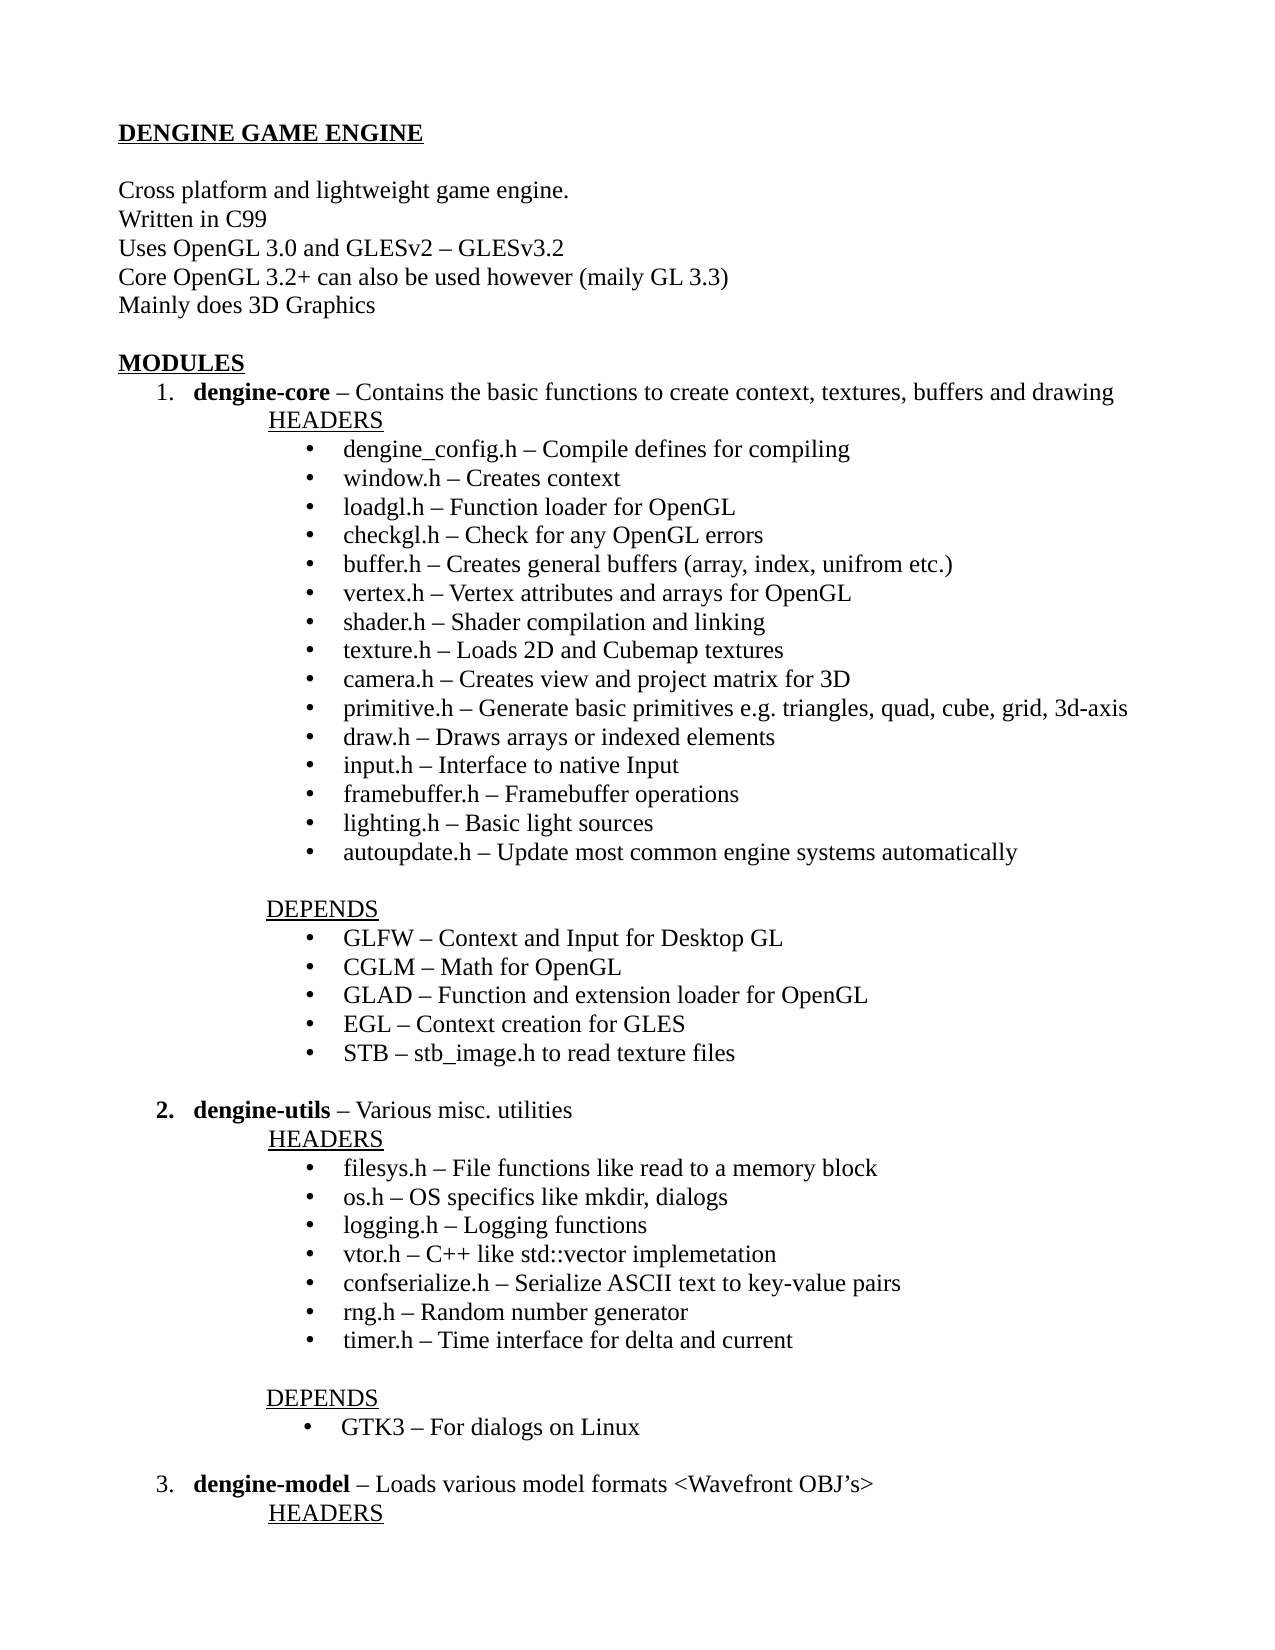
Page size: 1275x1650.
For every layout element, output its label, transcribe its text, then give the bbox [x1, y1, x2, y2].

list window.h – Creates context [306, 463, 1157, 492]
list CGLM – Math for OpenGL [306, 952, 1157, 981]
list dengine-core – Contains the basic functions to create context, textures, buffers and drawing [156, 377, 1157, 406]
list rng.h – Random number generator [306, 1297, 1157, 1326]
list EGL – Context creation for GLES [306, 1009, 1157, 1038]
text DEPENDS [118, 894, 1157, 923]
list autoupdate.h – Update most common engine systems automatically [306, 837, 1157, 866]
list checkgl.h – Check for any OpenGL errors [306, 521, 1157, 549]
list HEADERS [231, 406, 1157, 434]
list lighting.h – Basic light sources [306, 808, 1157, 837]
list vertex.h – Vertex attributes and arrays for OpenGL [306, 578, 1157, 607]
text Mainly does 3D Graphics [118, 291, 1157, 319]
list STB – stb_image.h to read texture files [306, 1038, 1157, 1067]
text Written in C99 [118, 204, 1157, 233]
list loadgl.h – Function loader for OpenGL [306, 492, 1157, 521]
list vtor.h – C++ like std::vector implemetation [306, 1239, 1157, 1268]
list dengine_config.h – Compile defines for compiling [306, 434, 1157, 463]
text Core OpenGL 3.2+ can also be used however (maily GL 3.3) [118, 262, 1157, 291]
list confserialize.h – Serialize ASCII text to key-value pairs [306, 1268, 1157, 1297]
list buffer.h – Creates general buffers (array, index, unifrom etc.) [306, 549, 1157, 578]
list draw.h – Draws arrays or indexed elements [306, 722, 1157, 751]
list GLAD – Function and extension loader for OpenGL [306, 981, 1157, 1009]
list input.h – Interface to native Input [306, 751, 1157, 779]
list os.h – OS specifics like mkdir, dialogs [306, 1182, 1157, 1211]
text Uses OpenGL 3.0 and GLESv2 – GLESv3.2 [118, 233, 1157, 262]
list GTK3 – For dialogs on Linux [303, 1412, 1157, 1441]
list logging.h – Logging functions [306, 1211, 1157, 1239]
list primitive.h – Generate basic primitives e.g. triangles, quad, cube, grid, 3d-axis [306, 693, 1157, 722]
list HEADERS [231, 1498, 1157, 1527]
list shader.h – Shader compilation and linking [306, 607, 1157, 636]
list HEADERS [231, 1124, 1157, 1153]
text DEPENDS [118, 1383, 1157, 1412]
list timer.h – Time interface for delta and current [306, 1326, 1157, 1354]
list framebuffer.h – Framebuffer operations [306, 779, 1157, 808]
text Cross platform and lightweight game engine. [118, 176, 1157, 204]
list texture.h – Loads 2D and Cubemap textures [306, 636, 1157, 664]
list dengine-utils – Various misc. utilities [156, 1096, 1157, 1124]
list filesys.h – File functions like read to a memory block [306, 1153, 1157, 1182]
list GLFW – Context and Input for Desktop GL [306, 923, 1157, 952]
list camera.h – Creates view and project matrix for 3D [306, 664, 1157, 693]
text DENGINE GAME ENGINE [118, 118, 1157, 147]
text MODULES [118, 348, 1157, 377]
list dengine-model – Loads various model formats <Wavefront OBJ’s> [156, 1469, 1157, 1498]
